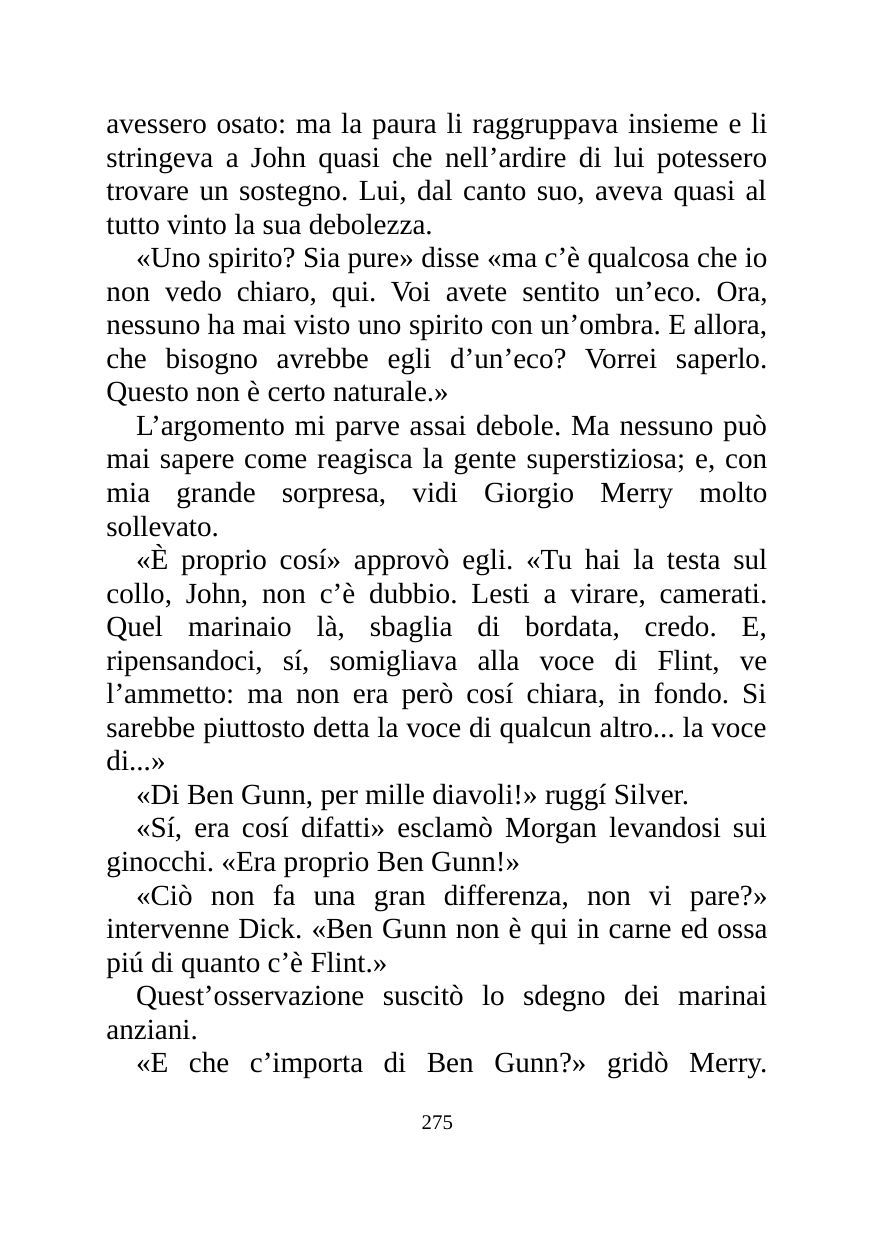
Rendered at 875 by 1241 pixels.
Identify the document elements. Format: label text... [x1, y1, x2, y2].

text «Di Ben Gunn, per mille diavoli!» ruggí Silver. [106, 777, 768, 811]
text «E che c’importa di Ben Gunn?» gridò Merry. [106, 1045, 768, 1079]
text L’argomento mi parve assai debole. Ma nessuno può mai sapere come reagisca la gente superstiziosa; e, con mia grande sorpresa, vidi Giorgio Merry molto sollevato. [106, 408, 768, 542]
text avessero osato: ma la paura li raggruppava insieme e li stringeva a John quasi che nell’ardire di lui potessero trovare un sostegno. Lui, dal canto suo, aveva quasi al tutto vinto la sua debolezza. [106, 106, 768, 240]
text «Ciò non fa una gran differenza, non vi pare?» intervenne Dick. «Ben Gunn non è qui in carne ed ossa piú di quanto c’è Flint.» [106, 878, 768, 978]
text «Uno spirito? Sia pure» disse «ma c’è qualcosa che io non vedo chiaro, qui. Voi avete sentito un’eco. Ora, nessuno ha mai visto uno spirito con un’ombra. E allora, che bisogno avrebbe egli d’un’eco? Vorrei saperlo. Questo non è certo naturale.» [106, 240, 768, 408]
text «È proprio cosí» approvò egli. «Tu hai la testa sul collo, John, non c’è dubbio. Lesti a virare, camerati. Quel marinaio là, sbaglia di bordata, credo. E, ripensandoci, sí, somigliava alla voce di Flint, ve l’ammetto: ma non era però cosí chiara, in fondo. Si sarebbe piuttosto detta la voce di qualcun altro... la voce di...» [106, 542, 768, 777]
text Quest’osservazione suscitò lo sdegno dei marinai anziani. [106, 978, 768, 1045]
text «Sí, era cosí difatti» esclamò Morgan levandosi sui ginocchi. «Era proprio Ben Gunn!» [106, 811, 768, 878]
